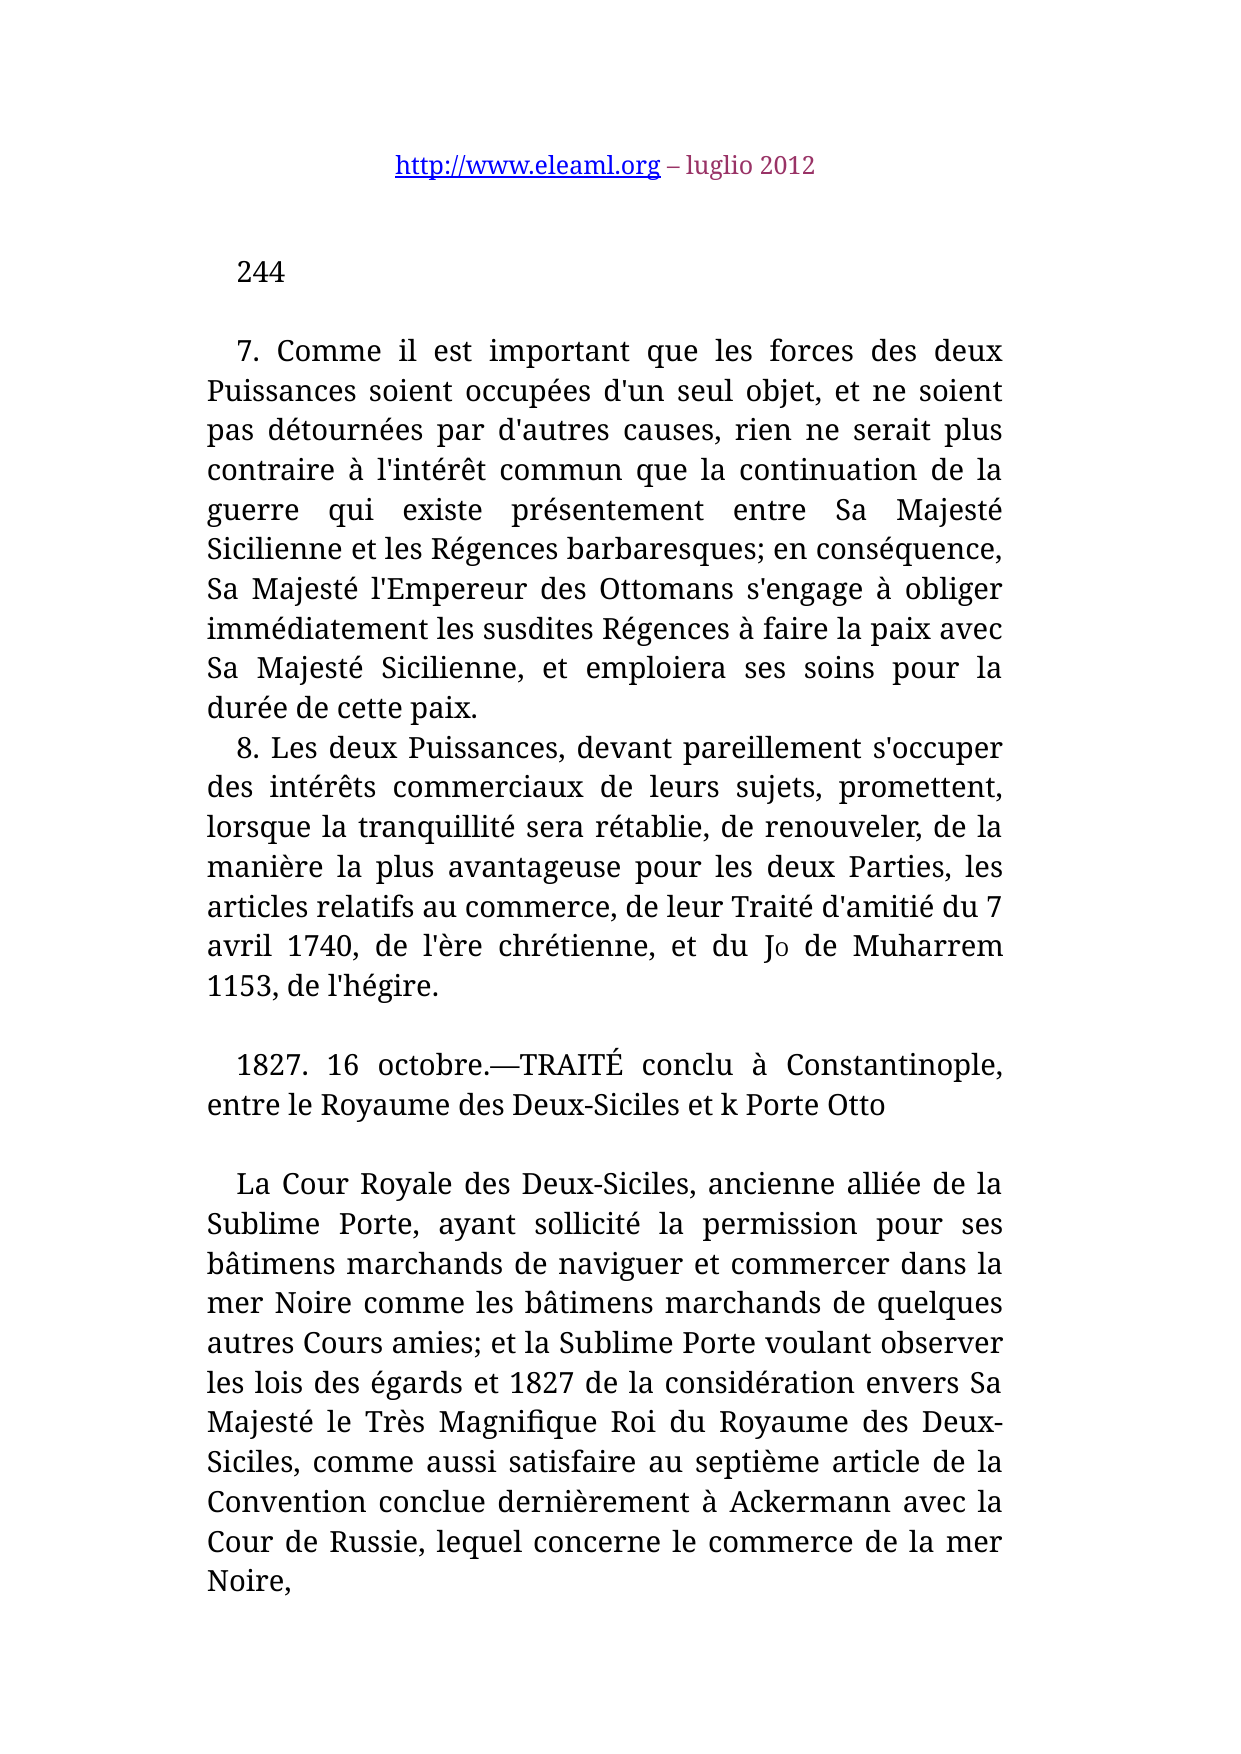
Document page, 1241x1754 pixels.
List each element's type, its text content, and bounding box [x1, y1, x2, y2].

text 8. Les deux Puissances, devant pareillement s'occuper des intérêts commerciaux de leurs sujets, promettent, lorsque la tranquillité sera rétablie, de renouveler, de la manière la plus avantageuse pour les deux Parties, les articles relatifs au commerce, de leur Traité d'amitié du 7 avril 1740, de l'ère chrétienne, et du Jo de Muharrem 1153, de l'hégire. [207, 727, 1004, 1005]
text 1827. 16 octobre.—TRAITÉ conclu à Constantinople, entre le Royaume des Deux-Siciles et k Porte Otto [207, 1044, 1004, 1124]
text La Cour Royale des Deux-Siciles, ancienne alliée de la Sublime Porte, ayant sollicité la permission pour ses bâtimens marchands de naviguer et commercer dans la mer Noire comme les bâtimens marchands de quelques autres Cours amies; et la Sublime Porte voulant observer les lois des égards et 1827 de la considération envers Sa Majesté le Très Magnifique Roi du Royaume des Deux-Siciles, comme aussi satisfaire au septième article de la Convention conclue dernièrement à Ackermann avec la Cour de Russie, lequel concerne le commerce de la mer Noire, [207, 1164, 1004, 1600]
text 7. Comme il est important que les forces des deux Puissances soient occupées d'un seul objet, et ne soient pas détournées par d'autres causes, rien ne serait plus contraire à l'intérêt commun que la continuation de la guerre qui existe présentement entre Sa Majesté Sicilienne et les Régences barbaresques; en conséquence, Sa Majesté l'Empereur des Ottomans s'engage à obliger immédiatement les susdites Régences à faire la paix avec Sa Majesté Sicilienne, et emploiera ses soins pour la durée de cette paix. [207, 330, 1004, 727]
text 244 [207, 251, 1004, 291]
